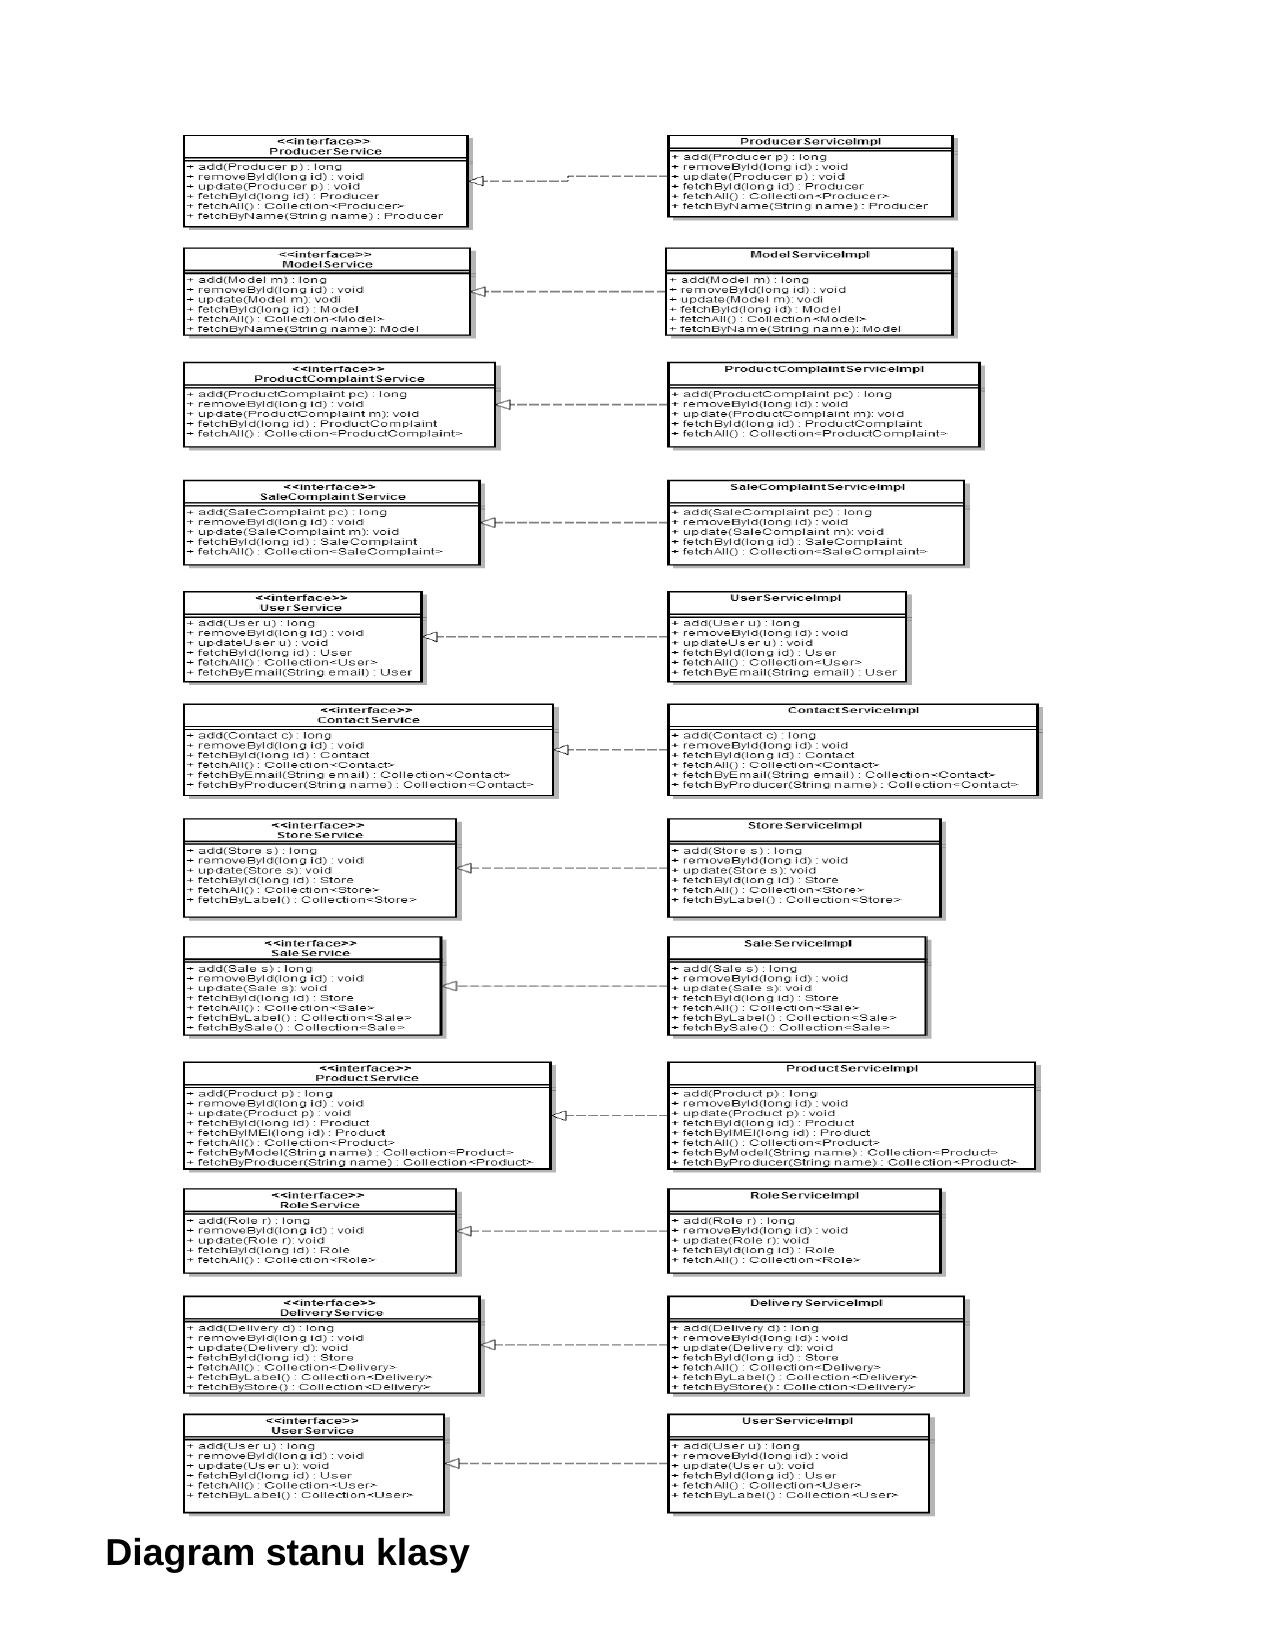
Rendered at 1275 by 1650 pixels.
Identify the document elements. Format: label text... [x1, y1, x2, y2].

subtitle Diagram stanu klasy [105, 1526, 1170, 1573]
picture [137, 114, 1064, 1526]
